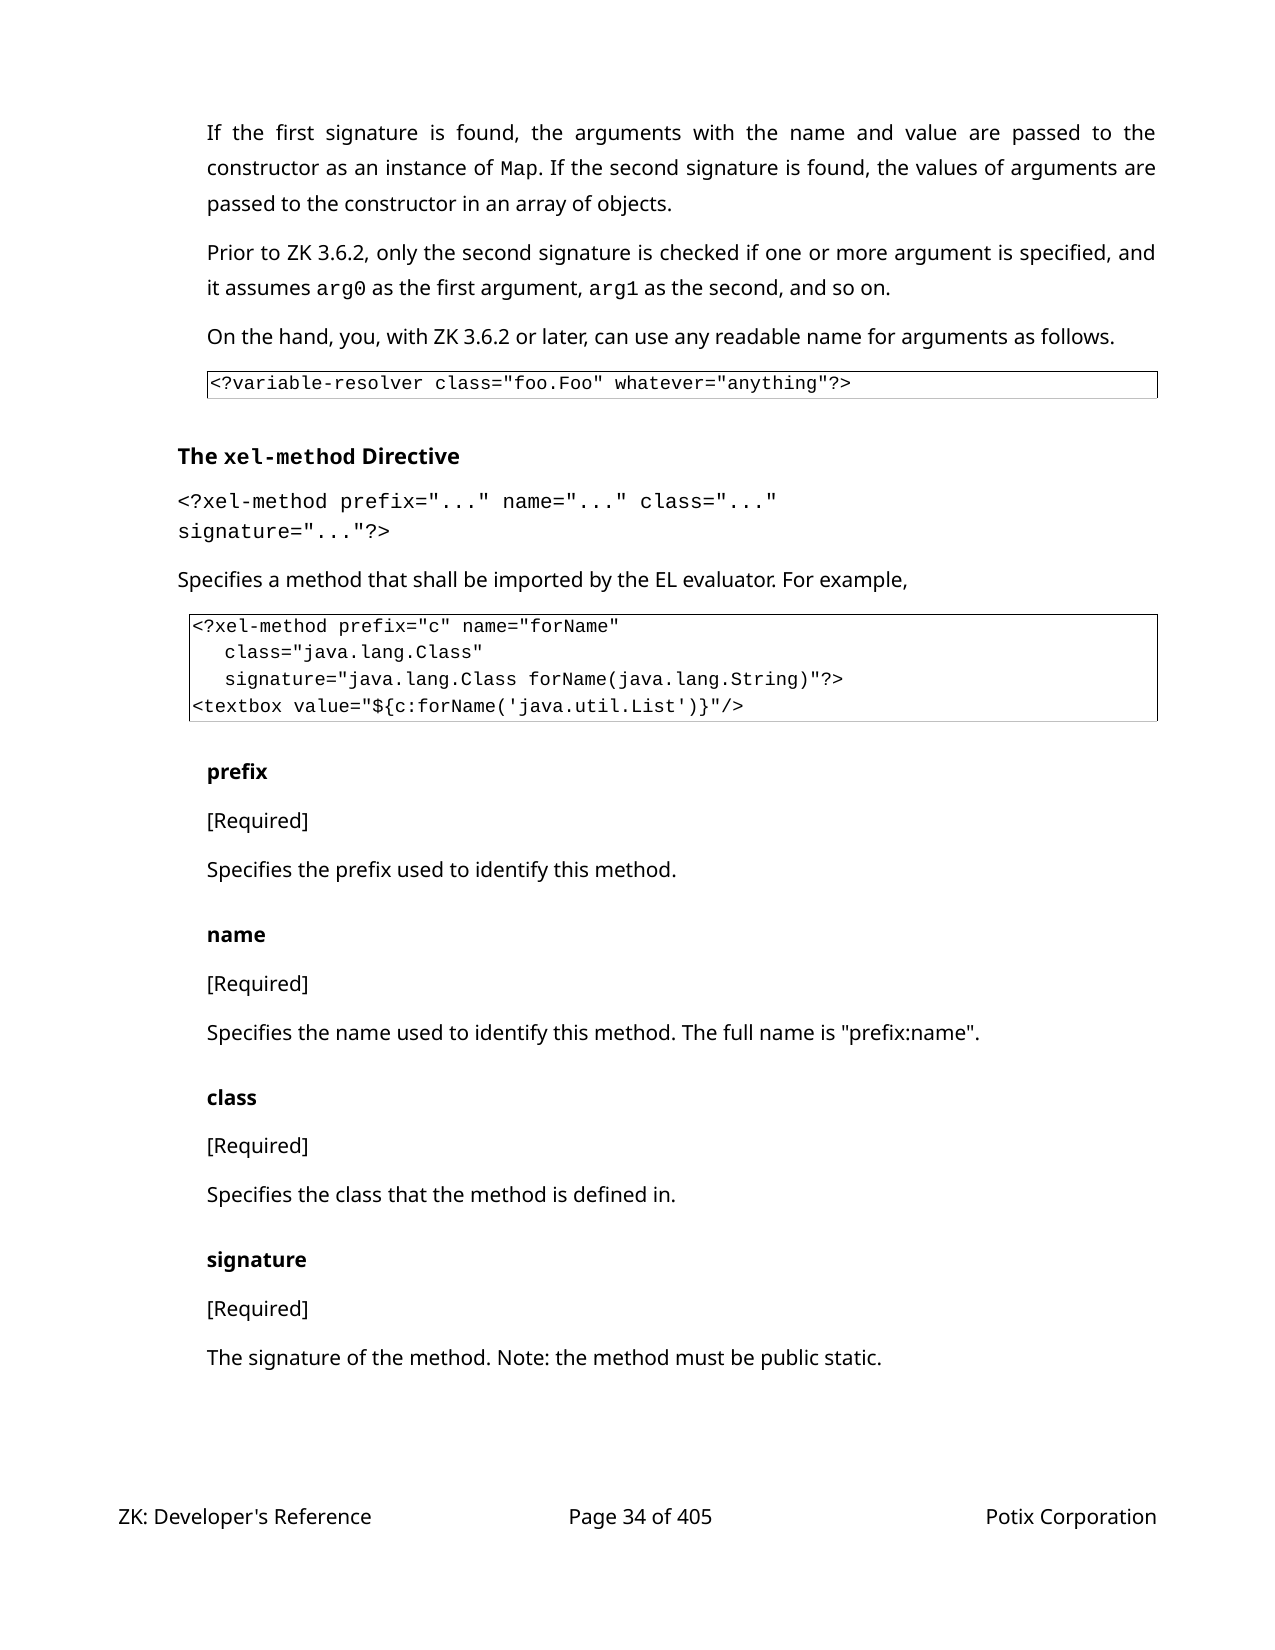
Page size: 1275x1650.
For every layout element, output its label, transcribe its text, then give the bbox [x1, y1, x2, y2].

text [Required] [207, 969, 1157, 997]
text [Required] [207, 1294, 1157, 1322]
text <?xel-method prefix="..." name="..." class="..." signature="..."?> [177, 491, 1157, 544]
text Specifies the prefix used to identify this method. [207, 855, 1157, 883]
text Specifies the class that the method is defined in. [207, 1180, 1157, 1209]
subtitle signature [207, 1245, 1157, 1273]
subtitle name [207, 920, 1157, 948]
text On the hand, you, with ZK 3.6.2 or later, can use any readable name for arguments as follows. [207, 322, 1157, 350]
subtitle class [207, 1083, 1157, 1111]
text Prior to ZK 3.6.2, only the second signature is checked if one or more argument is specified, and it assumes arg0 as the first argument, arg1 as the second, and so on. [207, 238, 1157, 301]
text <?variable-resolver class="foo.Foo" whatever="anything"?> [208, 372, 1157, 398]
subtitle prefix [207, 757, 1157, 786]
text Specifies a method that shall be imported by the EL evaluator. For example, [177, 565, 1157, 593]
text [Required] [207, 1132, 1157, 1160]
text [Required] [207, 806, 1157, 834]
text <?xel-method prefix="c" name="forName" class="java.lang.Class" signature="java.lang.Class forName(java.lang.String)"?> <textbox value="${c:forName('java.util.List')}"/> [190, 615, 1157, 721]
subtitle The xel-method Directive [177, 441, 1157, 471]
text Specifies the name used to identify this method. The full name is "prefix:name". [207, 1018, 1157, 1046]
text The signature of the method. Note: the method must be public static. [207, 1343, 1157, 1371]
text If the first signature is found, the arguments with the name and value are passed to the constructor as an instance of Map. If the second signature is found, the values of arguments are passed to the constructor in an array of objects. [207, 118, 1157, 217]
